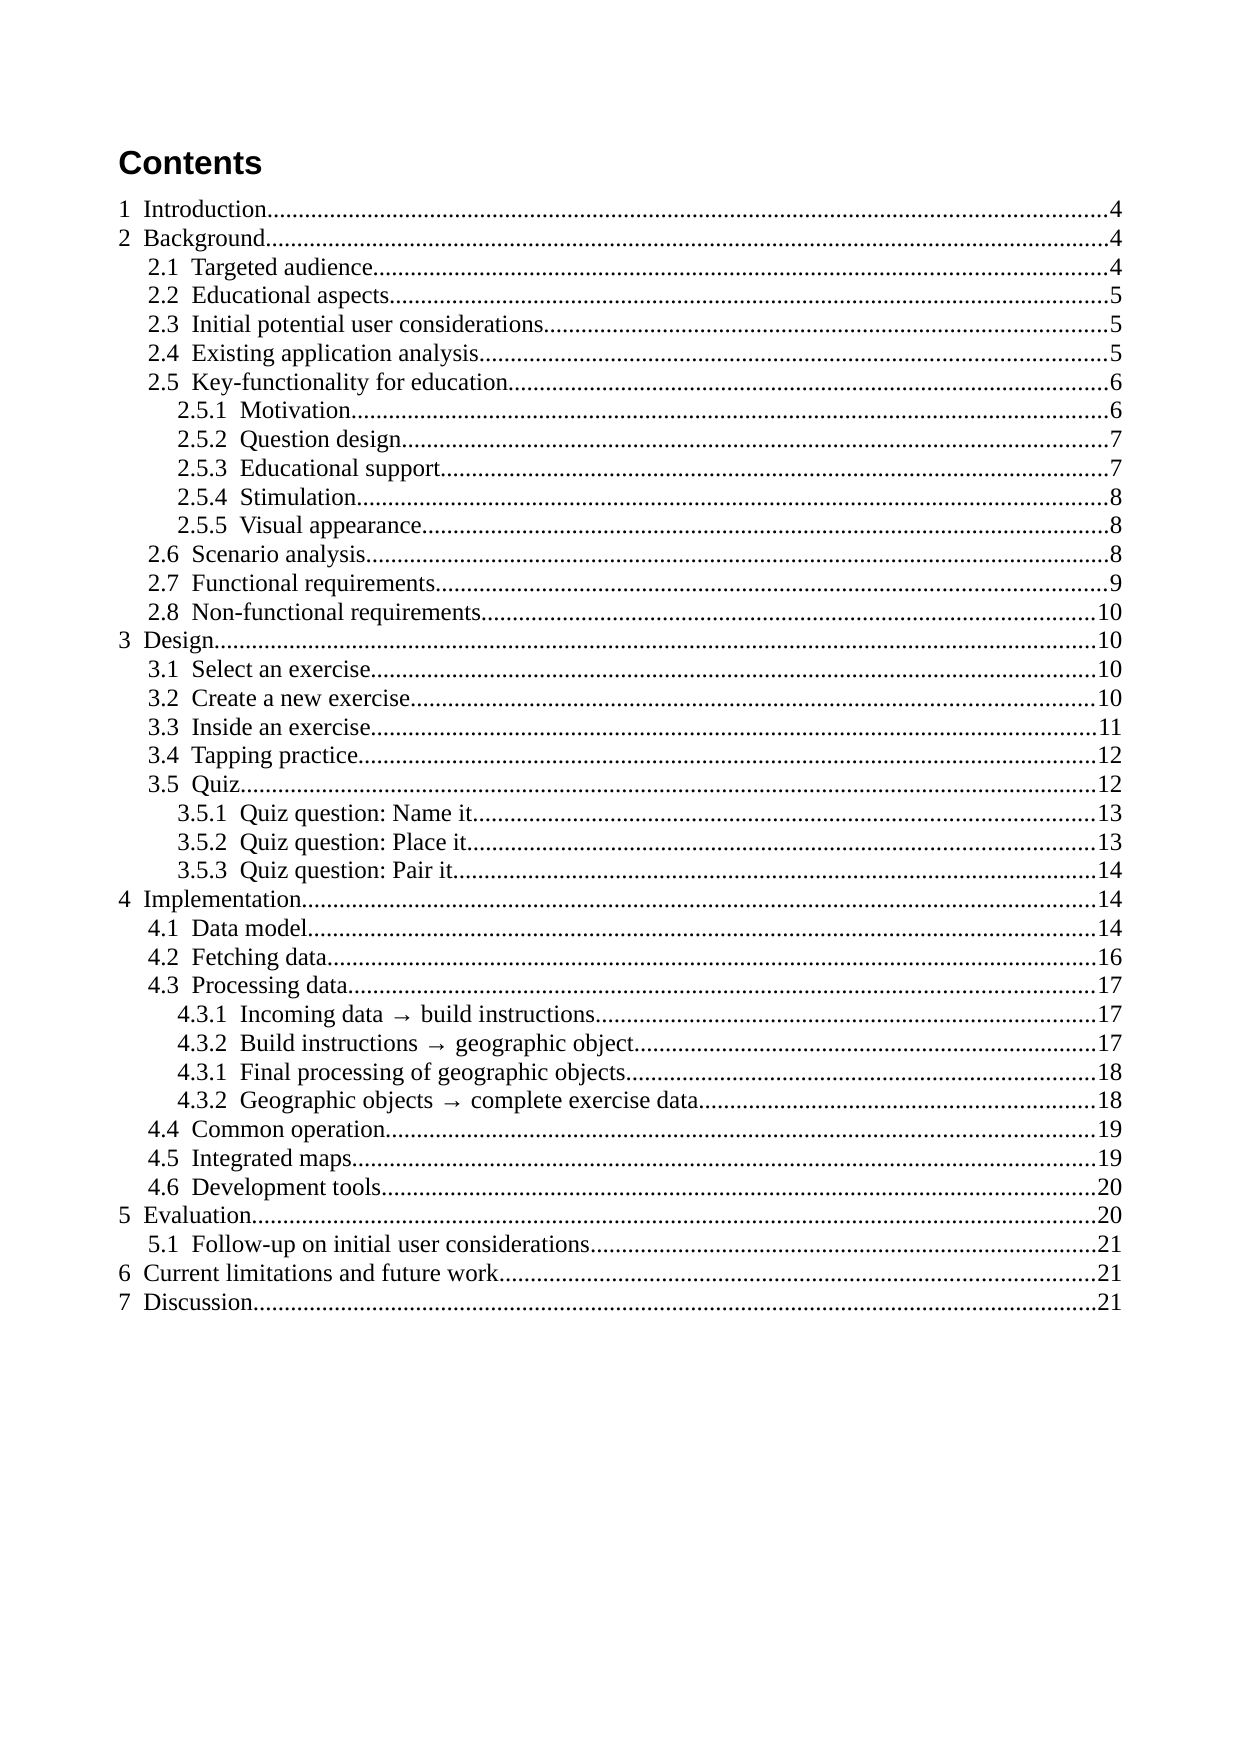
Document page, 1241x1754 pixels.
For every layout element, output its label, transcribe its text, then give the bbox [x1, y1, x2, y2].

text 4 Implementation 14 [118, 884, 1122, 913]
text 4.1 Data model 14 [148, 913, 1122, 942]
text 2.7 Functional requirements 9 [148, 568, 1122, 597]
text 4.2 Fetching data 16 [148, 942, 1122, 970]
text 4.3.1 Incoming data → build instructions 17 [177, 999, 1122, 1028]
text 4.3.2 Geographic objects → complete exercise data 18 [177, 1085, 1122, 1114]
text 4.3.2 Build instructions → geographic object 17 [177, 1028, 1122, 1057]
text 3.1 Select an exercise 10 [148, 654, 1122, 683]
text 6 Current limitations and future work 21 [118, 1258, 1122, 1287]
text 4.4 Common operation 19 [148, 1114, 1122, 1143]
text 7 Discussion 21 [118, 1287, 1122, 1315]
text 2.5.2 Question design 7 [177, 424, 1122, 453]
text 4.3.1 Final processing of geographic objects 18 [177, 1057, 1122, 1085]
subtitle Contents [118, 143, 1122, 182]
text 2.8 Non-functional requirements 10 [148, 597, 1122, 625]
text 3.5.1 Quiz question: Name it 13 [177, 798, 1122, 827]
text 5 Evaluation 20 [118, 1200, 1122, 1229]
text 3 Design 10 [118, 625, 1122, 654]
text 2.5.3 Educational support 7 [177, 453, 1122, 482]
text 3.3 Inside an exercise 11 [148, 712, 1122, 740]
text 4.5 Integrated maps 19 [148, 1143, 1122, 1172]
text 2 Background 4 [118, 223, 1122, 252]
text 4.6 Development tools 20 [148, 1172, 1122, 1200]
text 1 Introduction 4 [118, 194, 1122, 223]
text 2.4 Existing application analysis 5 [148, 338, 1122, 367]
text 2.2 Educational aspects 5 [148, 280, 1122, 309]
text 2.5 Key-functionality for education 6 [148, 367, 1122, 395]
text 4.3 Processing data 17 [148, 970, 1122, 999]
text 2.5.4 Stimulation 8 [177, 482, 1122, 510]
text 3.4 Tapping practice 12 [148, 740, 1122, 769]
text 2.3 Initial potential user considerations 5 [148, 309, 1122, 338]
text 3.5.2 Quiz question: Place it 13 [177, 827, 1122, 855]
text 2.5.1 Motivation 6 [177, 395, 1122, 424]
text 2.1 Targeted audience 4 [148, 252, 1122, 280]
text 3.2 Create a new exercise 10 [148, 683, 1122, 712]
text 2.6 Scenario analysis 8 [148, 539, 1122, 568]
text 5.1 Follow-up on initial user considerations 21 [148, 1229, 1122, 1258]
text 3.5.3 Quiz question: Pair it 14 [177, 855, 1122, 884]
text 2.5.5 Visual appearance 8 [177, 510, 1122, 539]
text 3.5 Quiz 12 [148, 769, 1122, 798]
